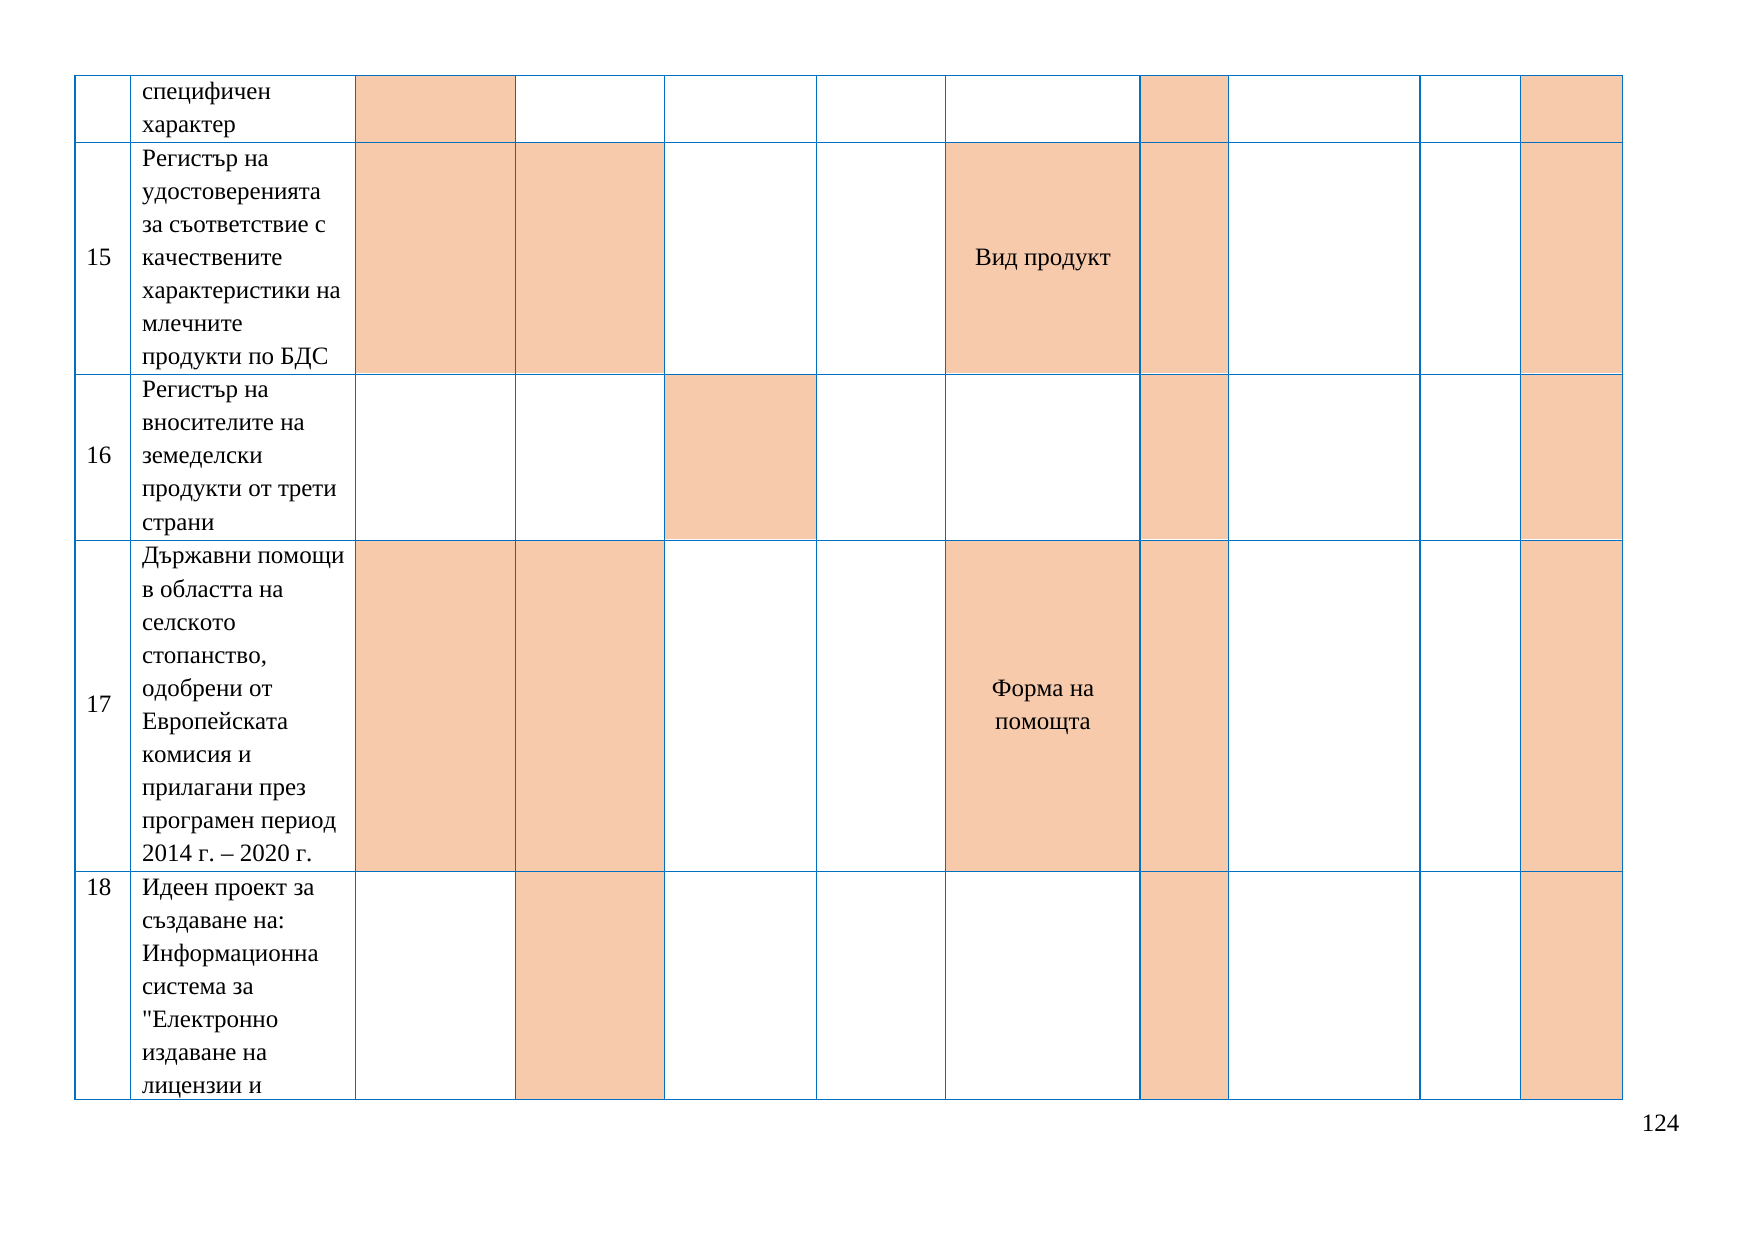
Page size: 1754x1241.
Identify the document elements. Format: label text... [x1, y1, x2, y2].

table_cell [1229, 76, 1419, 142]
table_cell [665, 143, 816, 373]
table_cell [665, 76, 816, 142]
table_cell [1141, 541, 1228, 871]
table_cell [817, 143, 945, 373]
table_cell [356, 375, 515, 539]
table_cell Вид продукт [946, 143, 1139, 373]
table_cell [1141, 143, 1228, 373]
table_cell [1229, 872, 1419, 1099]
table_cell [1421, 541, 1520, 871]
table_cell [1521, 76, 1622, 142]
table_cell [1421, 375, 1520, 539]
table_cell [516, 872, 664, 1099]
table_cell 17 [76, 541, 130, 871]
table_cell [516, 375, 664, 539]
table_cell [356, 143, 515, 373]
table_cell [1421, 76, 1520, 142]
table_cell Идеен проект за създаване на: Информационна система за "Електронно издаване на лицензии и [131, 872, 355, 1099]
table_cell 18 [76, 872, 130, 1099]
table_cell [1421, 143, 1520, 373]
table_cell [1141, 872, 1228, 1099]
table_cell [946, 76, 1139, 142]
table_cell Държавни помощи в областта на селското стопанство, одобрени от Европейската комисия и прилагани през програмен период 2014 г. – 2020 г. [131, 541, 355, 871]
table_cell Форма на помощта [946, 541, 1139, 871]
table_cell [1521, 143, 1622, 373]
table_cell [817, 872, 945, 1099]
table_cell [356, 872, 515, 1099]
table_cell 16 [76, 375, 130, 539]
table_cell специфичен характер [131, 76, 355, 142]
table_cell [1521, 541, 1622, 871]
table_cell [76, 76, 130, 142]
table_cell [1229, 541, 1419, 871]
table_cell [356, 541, 515, 871]
table_cell [356, 76, 515, 142]
table_cell [516, 143, 664, 373]
table_cell [1521, 872, 1622, 1099]
table_cell [1521, 375, 1622, 539]
table_cell [665, 541, 816, 871]
table_cell [946, 375, 1139, 539]
table_cell Регистър на вносителите на земеделски продукти от трети страни [131, 375, 355, 539]
table_cell [665, 872, 816, 1099]
table_cell [516, 76, 664, 142]
table_cell [946, 872, 1139, 1099]
table_cell [1229, 143, 1419, 373]
table_cell [665, 375, 816, 539]
table_cell Регистър на удостоверенията за съответствие с качествените характеристики на млечните продукти по БДС [131, 143, 355, 373]
table_cell [817, 375, 945, 539]
table_cell [516, 541, 664, 871]
table_cell [817, 76, 945, 142]
table_cell [1141, 375, 1228, 539]
table_cell [1421, 872, 1520, 1099]
table_cell [1229, 375, 1419, 539]
table_cell [817, 541, 945, 871]
table_cell 15 [76, 143, 130, 373]
table_cell [1141, 76, 1228, 142]
